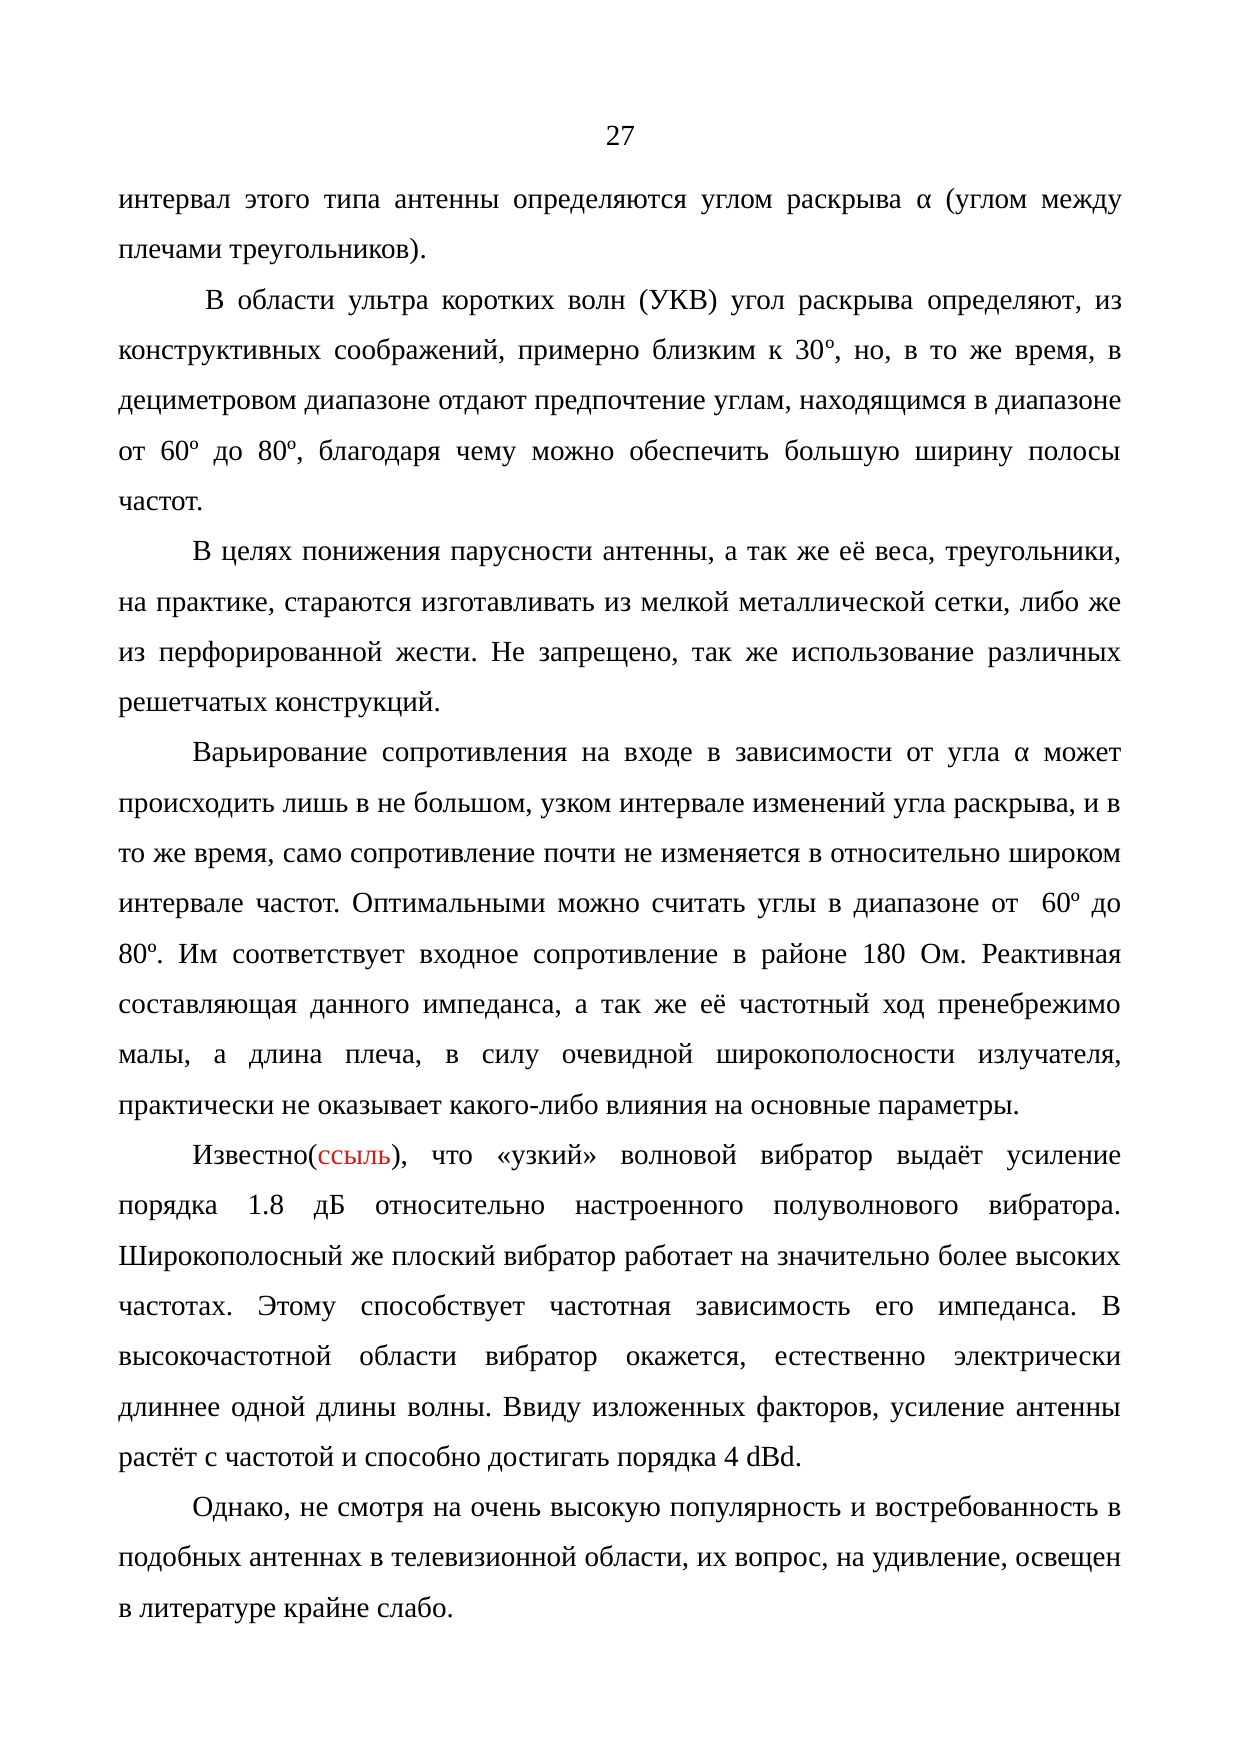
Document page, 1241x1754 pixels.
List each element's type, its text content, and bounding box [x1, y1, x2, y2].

text Известно(ссыль), что «узкий» волновой вибратор выдаёт усиление порядка 1.8 дБ относительно настроенного полуволнового вибратора. Широкополосный же плоский вибратор работает на значительно более высоких частотах. Этому способствует частотная зависимость его импеданса. В высокочастотной области вибратор окажется, естественно электрически длиннее одной длины волны. Ввиду изложенных факторов, усиление антенны растёт с частотой и способно достигать порядка 4 dBd. [118, 1137, 1122, 1472]
text Варьирование сопротивления на входе в зависимости от угла α может происходить лишь в не большом, узком интервале изменений угла раскрыва, и в то же время, само сопротивление почти не изменяется в относительно широком интервале частот. Оптимальными можно считать углы в диапазоне от 60º до 80º. Им соответствует входное сопротивление в районе 180 Ом. Реактивная составляющая данного импеданса, а так же её частотный ход пренебрежимо малы, а длина плеча, в силу очевидной широкополосности излучателя, практически не оказывает какого‑либо влияния на основные параметры. [118, 734, 1122, 1120]
text В области ультра коротких волн (УКВ) угол раскрыва определяют, из конструктивных соображений, примерно близким к 30º, но, в то же время, в дециметровом диапазоне отдают предпочтение углам, находящимся в диапазоне от 60º до 80º, благодаря чему можно обеспечить большую ширину полосы частот. [118, 282, 1122, 517]
text Однако, не смотря на очень высокую популярность и востребованность в подобных антеннах в телевизионной области, их вопрос, на удивление, освещен в литературе крайне слабо. [118, 1489, 1122, 1623]
text интервал этого типа антенны определяются углом раскрыва α (углом между плечами треугольников). [118, 181, 1122, 265]
text В целях понижения парусности антенны, а так же её веса, треугольники, на практике, стараются изготавливать из мелкой металлической сетки, либо же из перфорированной жести. Не запрещено, так же использование различных решетчатых конструкций. [118, 533, 1122, 718]
